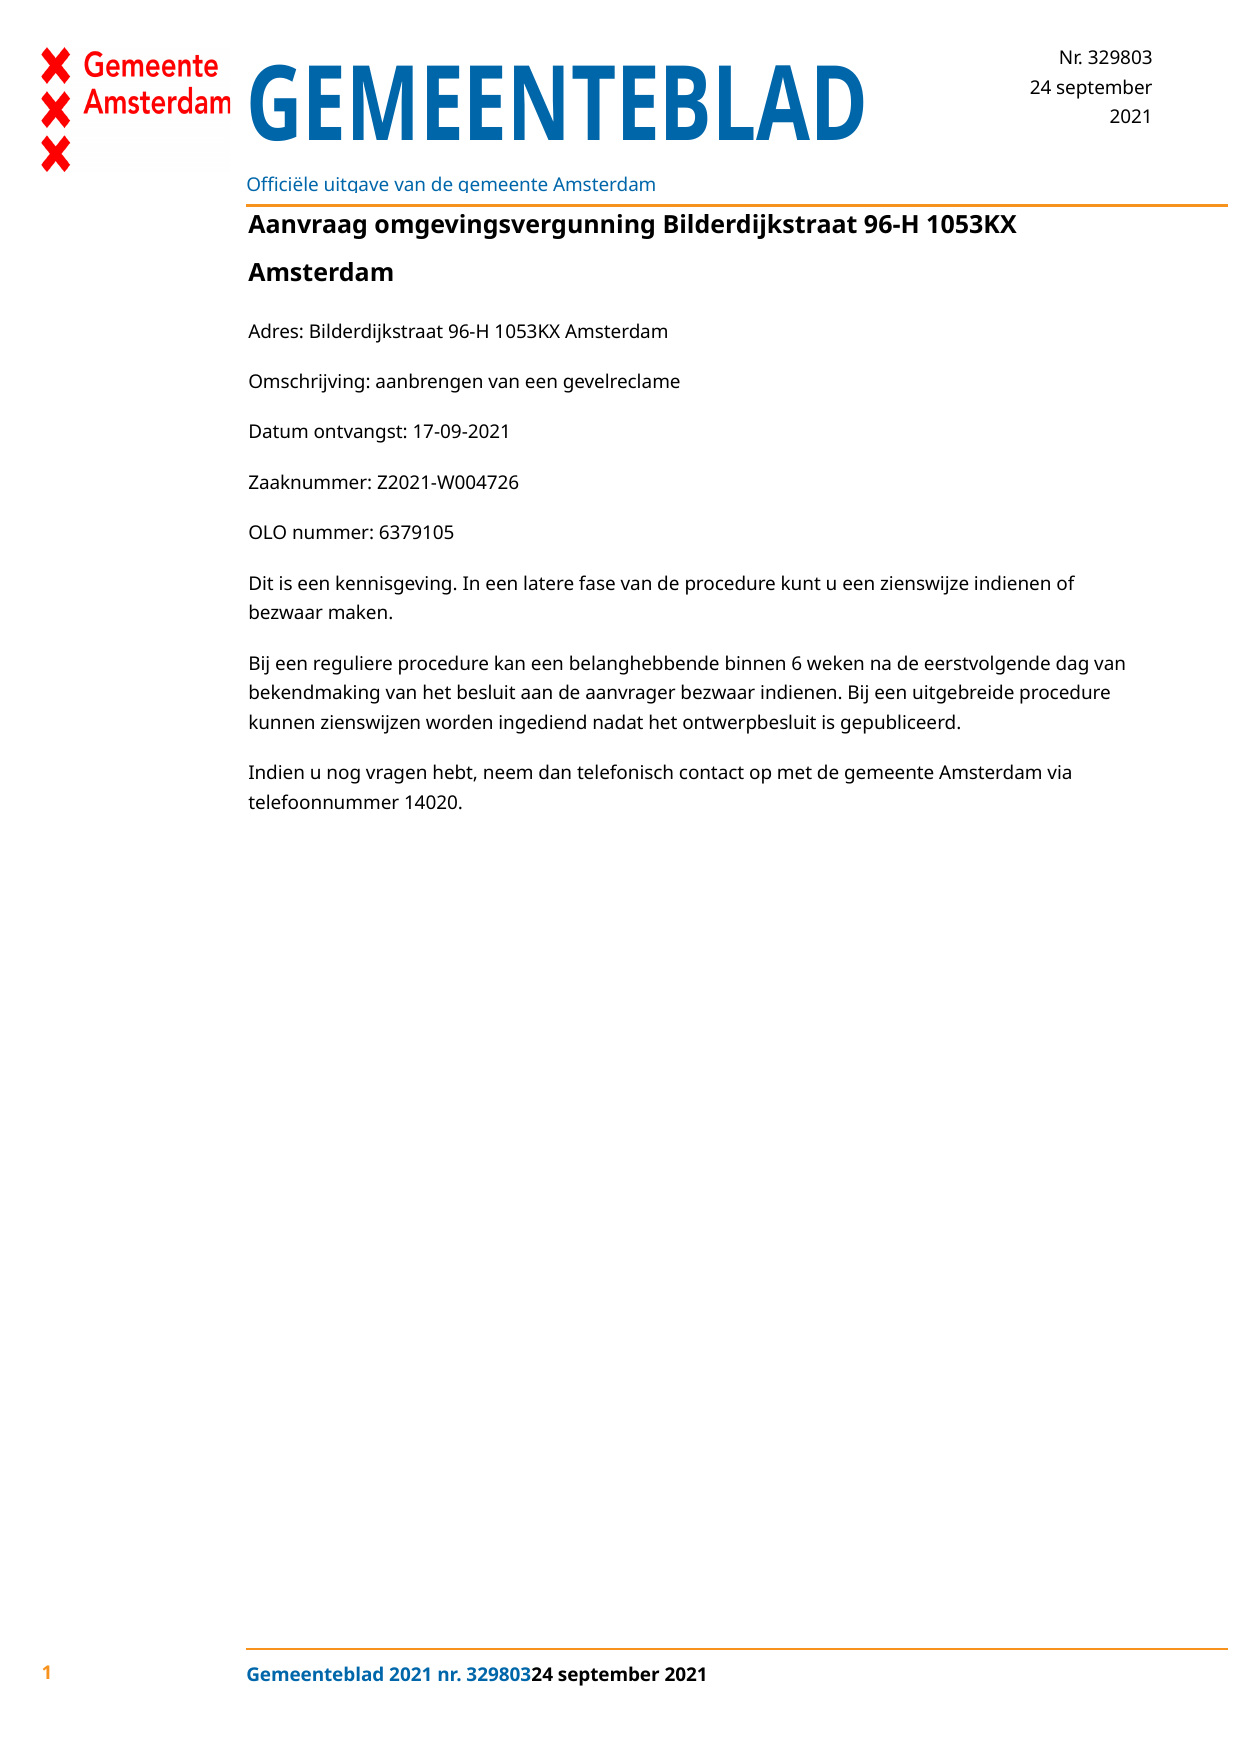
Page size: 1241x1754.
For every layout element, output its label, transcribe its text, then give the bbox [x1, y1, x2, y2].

text Datum ontvangst: 17-09-2021 [248, 419, 1152, 444]
text Indien u nog vragen hebt, neem dan telefonisch contact op met de gemeente Amsterdam via telefoonnummer 14020. [248, 759, 1152, 815]
text Aanvraag omgevingsvergunning Bilderdijkstraat 96-H 1053KX Amsterdam [248, 207, 1152, 288]
text Omschrijving: aanbrengen van een gevelreclame [248, 368, 1152, 394]
text Bij een reguliere procedure kan een belanghebbende binnen 6 weken na de eerstvolgende dag van bekendmaking van het besluit aan de aanvrager bezwaar indienen. Bij een uitgebreide procedure kunnen zienswijzen worden ingediend nadat het ontwerpbesluit is gepubliceerd. [248, 650, 1152, 735]
text Adres: Bilderdijkstraat 96-H 1053KX Amsterdam [248, 318, 1152, 344]
text OLO nummer: 6379105 [248, 519, 1152, 545]
picture [41, 47, 231, 172]
text Dit is een kennisgeving. In een latere fase van de procedure kunt u een zienswijze indienen of bezwaar maken. [248, 570, 1152, 625]
text Zaaknummer: Z2021-W004726 [248, 469, 1152, 495]
